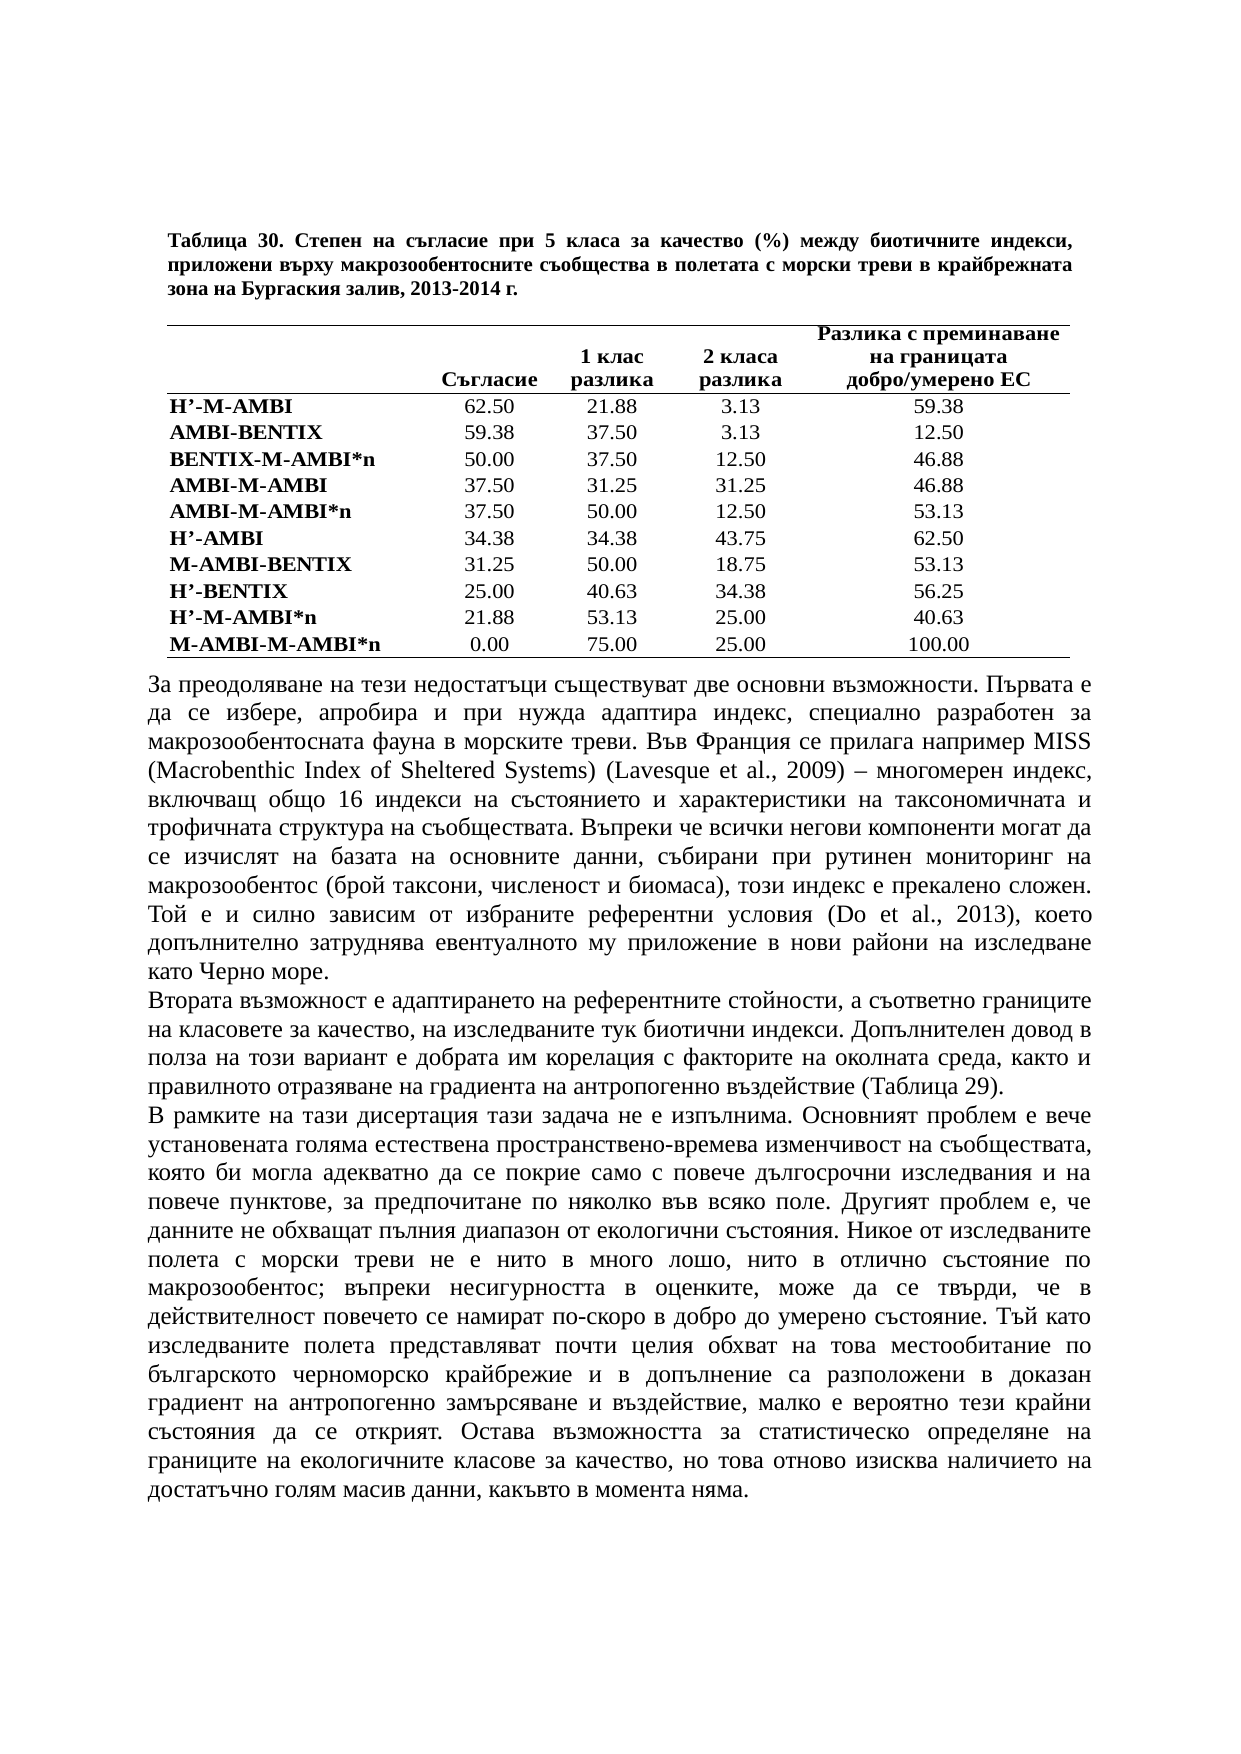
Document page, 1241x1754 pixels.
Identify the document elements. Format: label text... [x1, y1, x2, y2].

text Таблица 30. Степен на съгласие при 5 класа за качество (%) между биотичните индекси, приложени върху макрозообентосните съобщества в полетата с морски треви в крайбрежната зона на Бургаския залив, 2013-2014 г. [167, 228, 1073, 300]
text В рамките на тази дисертация тази задача не е изпълнима. Основният проблем е вече установената голяма естествена пространствено-времева изменчивост на съобществата, която би могла адекватно да се покрие само с повече дългосрочни изследвания и на повече пунктове, за предпочитане по няколко във всяко поле. Другият проблем е, че данните не обхващат пълния диапазон от екологични състояния. Никое от изследваните полета с морски треви не е нито в много лошо, нито в отлично състояние по макрозообентос; въпреки несигурността в оценките, може да се твърди, че в действителност повечето се намират по-скоро в добро до умерено състояние. Тъй като изследваните полета представляват почти целия обхват на това местообитание по българското черноморско крайбрежие и в допълнение са разположени в доказан градиент на антропогенно замърсяване и въздействие, малко е вероятно тези крайни състояния да се открият. Остава възможността за статистическо определяне на границите на екологичните класове за качество, но това отново изисква наличието на достатъчно голям масив данни, какъвто в момента няма. [148, 1100, 1093, 1502]
text За преодоляване на тези недостатъци съществуват две основни възможности. Първата е да се избере, апробира и при нужда адаптира индекс, специално разработен за макрозообентосната фауна в морските треви. Във Франция се прилага например MISS (Macrobenthic Index of Sheltered Systems) (Lavesque et al., 2009) – многомерен индекс, включващ общо 16 индекси на състоянието и характеристики на таксономичната и трофичната структура на съобществата. Въпреки че всички негови компоненти могат да се изчислят на базата на основните данни, събирани при рутинен мониторинг на макрозообентос (брой таксони, численост и биомаса), този индекс е прекалено сложен. Той е и силно зависим от избраните референтни условия (Do et al., 2013), което допълнително затруднява евентуалното му приложение в нови райони на изследване като Черно море. [148, 669, 1093, 985]
text Втората възможност е адаптирането на референтните стойности, а съответно границите на класовете за качество, на изследваните тук биотични индекси. Допълнителен довод в полза на този вариант е добрата им корелация с факторите на околната среда, както и правилното отразяване на градиента на антропогенно въздействие (Таблица 29). [148, 985, 1093, 1100]
